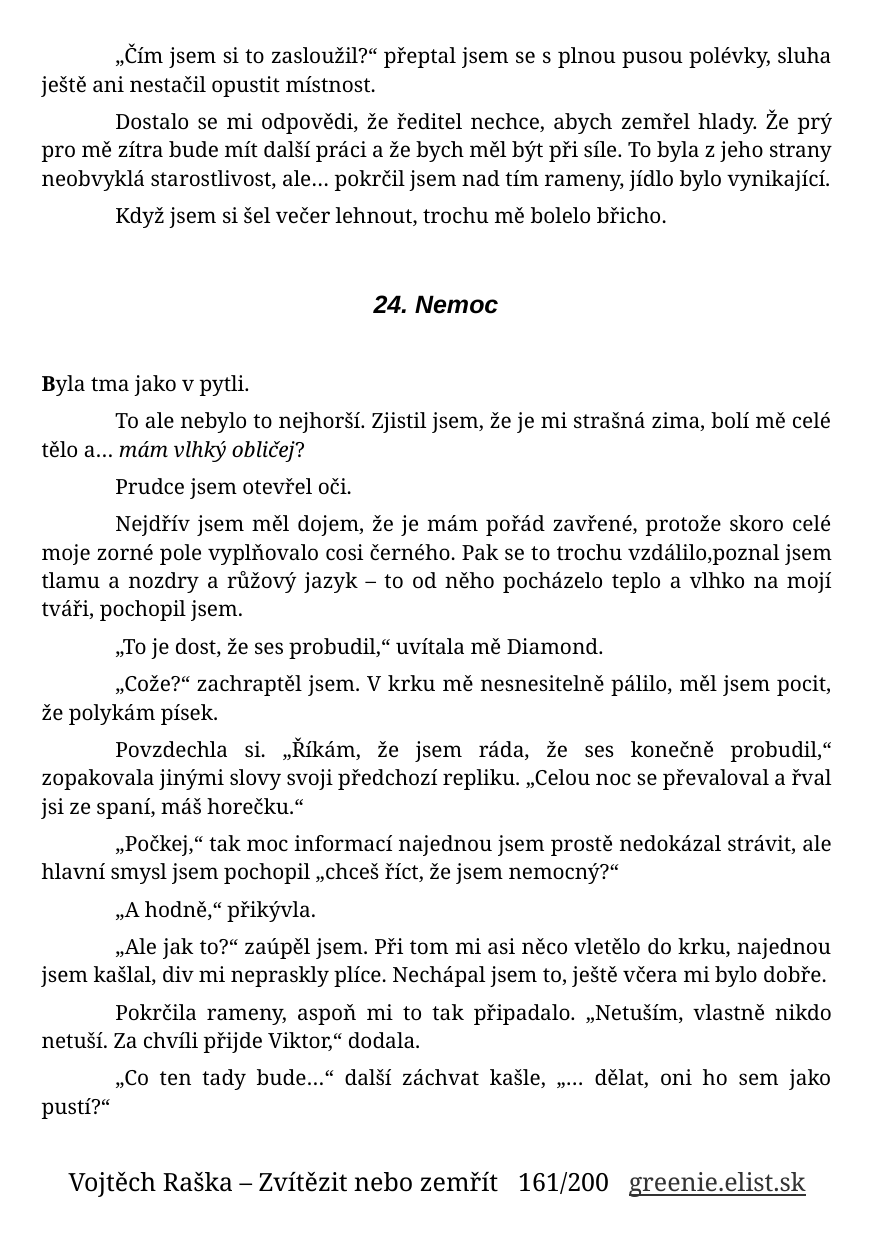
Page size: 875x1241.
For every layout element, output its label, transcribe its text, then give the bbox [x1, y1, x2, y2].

text Byla tma jako v pytli. [41, 369, 833, 397]
text Nejdřív jsem měl dojem, že je mám pořád zavřené, protože skoro celé moje zorné pole vyplňovalo cosi černého. Pak se to trochu vzdálilo,poznal jsem tlamu a nozdry a růžový jazyk – to od něho pocházelo teplo a vlhko na mojí tváři, pochopil jsem. [41, 509, 833, 623]
text Prudce jsem otevřel oči. [41, 472, 833, 500]
text „Počkej,“ tak moc informací najednou jsem prostě nedokázal strávit, ale hlavní smysl jsem pochopil „chceš říct, že jsem nemocný?“ [41, 829, 833, 886]
text „To je dost, že ses probudil,“ uvítala mě Diamond. [41, 632, 833, 660]
text To ale nebylo to nejhorší. Zjistil jsem, že je mi strašná zima, bolí mě celé tělo a… mám vlhký obličej? [41, 406, 833, 463]
text „A hodně,“ přikývla. [41, 895, 833, 923]
text „Co ten tady bude…“ další záchvat kašle, „… dělat, oni ho sem jako pustí?“ [41, 1063, 833, 1120]
text „Ale jak to?“ zaúpěl jsem. Při tom mi asi něco vletělo do krku, najednou jsem kašlal, div mi nepraskly plíce. Nechápal jsem to, ještě včera mi bylo dobře. [41, 932, 833, 989]
text Pokrčila rameny, aspoň mi to tak připadalo. „Netuším, vlastně nikdo netuší. Za chvíli přijde Viktor,“ dodala. [41, 998, 833, 1055]
text „Čím jsem si to zasloužil?“ přeptal jsem se s plnou pusou polévky, sluha ještě ani nestačil opustit místnost. [41, 41, 833, 98]
text Povzdechla si. „Říkám, že jsem ráda, že ses konečně probudil,“ zopakovala jinými slovy svoji předchozí repliku. „Celou noc se převaloval a řval jsi ze spaní, máš horečku.“ [41, 735, 833, 820]
subtitle 24. Nemoc [41, 290, 833, 319]
text „Cože?“ zachraptěl jsem. V krku mě nesnesitelně pálilo, měl jsem pocit, že polykám písek. [41, 669, 833, 726]
text Když jsem si šel večer lehnout, trochu mě bolelo břicho. [41, 201, 833, 230]
text Dostalo se mi odpovědi, že ředitel nechce, abych zemřel hlady. Že prý pro mě zítra bude mít další práci a že bych měl být při síle. To byla z jeho strany neobvyklá starostlivost, ale… pokrčil jsem nad tím rameny, jídlo bylo vynikající. [41, 107, 833, 192]
